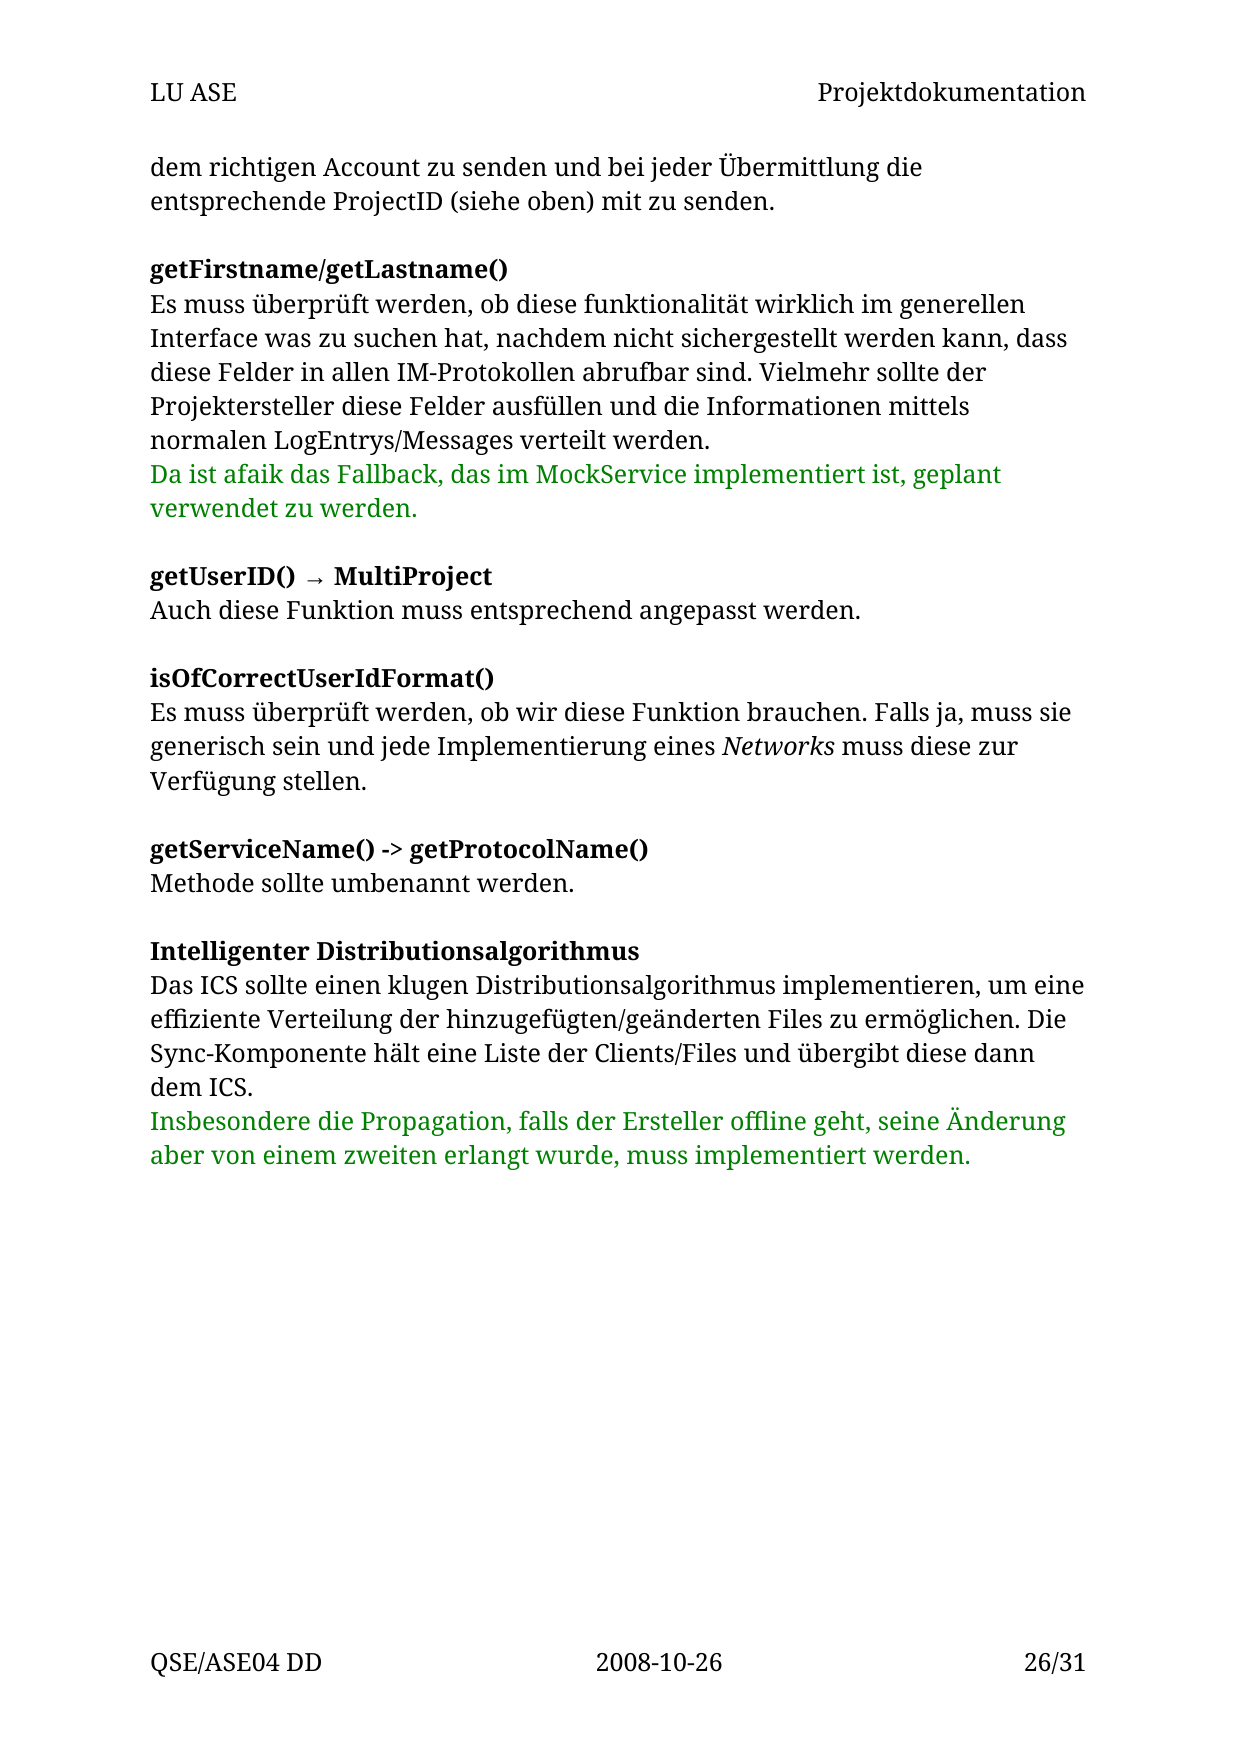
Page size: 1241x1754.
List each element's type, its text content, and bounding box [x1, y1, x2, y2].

text Das ICS sollte einen klugen Distributionsalgorithmus implementieren, um eine effiziente Verteilung der hinzugefügten/geänderten Files zu ermöglichen. Die Sync-Komponente hält eine Liste der Clients/Files und übergibt diese dann dem ICS. [150, 967, 1090, 1104]
text getServiceName() -> getProtocolName() [150, 831, 1090, 865]
text Auch diese Funktion muss entsprechend angepasst werden. [150, 593, 1090, 627]
text getFirstname/getLastname() [150, 252, 1090, 286]
text getUserID() → MultiProject [150, 559, 1090, 593]
text Insbesondere die Propagation, falls der Ersteller offline geht, seine Änderung aber von einem zweiten erlangt wurde, muss implementiert werden. [150, 1104, 1090, 1172]
text dem richtigen Account zu senden und bei jeder Übermittlung die entsprechende ProjectID (siehe oben) mit zu senden. [150, 150, 1090, 218]
text isOfCorrectUserIdFormat() [150, 661, 1090, 695]
text Da ist afaik das Fallback, das im MockService implementiert ist, geplant verwendet zu werden. [150, 457, 1090, 525]
text Methode sollte umbenannt werden. [150, 865, 1090, 899]
text Es muss überprüft werden, ob diese funktionalität wirklich im generellen Interface was zu suchen hat, nachdem nicht sichergestellt werden kann, dass diese Felder in allen IM-Protokollen abrufbar sind. Vielmehr sollte der Projektersteller diese Felder ausfüllen und die Informationen mittels normalen LogEntrys/Messages verteilt werden. [150, 286, 1090, 457]
text Intelligenter Distributionsalgorithmus [150, 933, 1090, 967]
text Es muss überprüft werden, ob wir diese Funktion brauchen. Falls ja, muss sie generisch sein und jede Implementierung eines Networks muss diese zur Verfügung stellen. [150, 695, 1090, 797]
